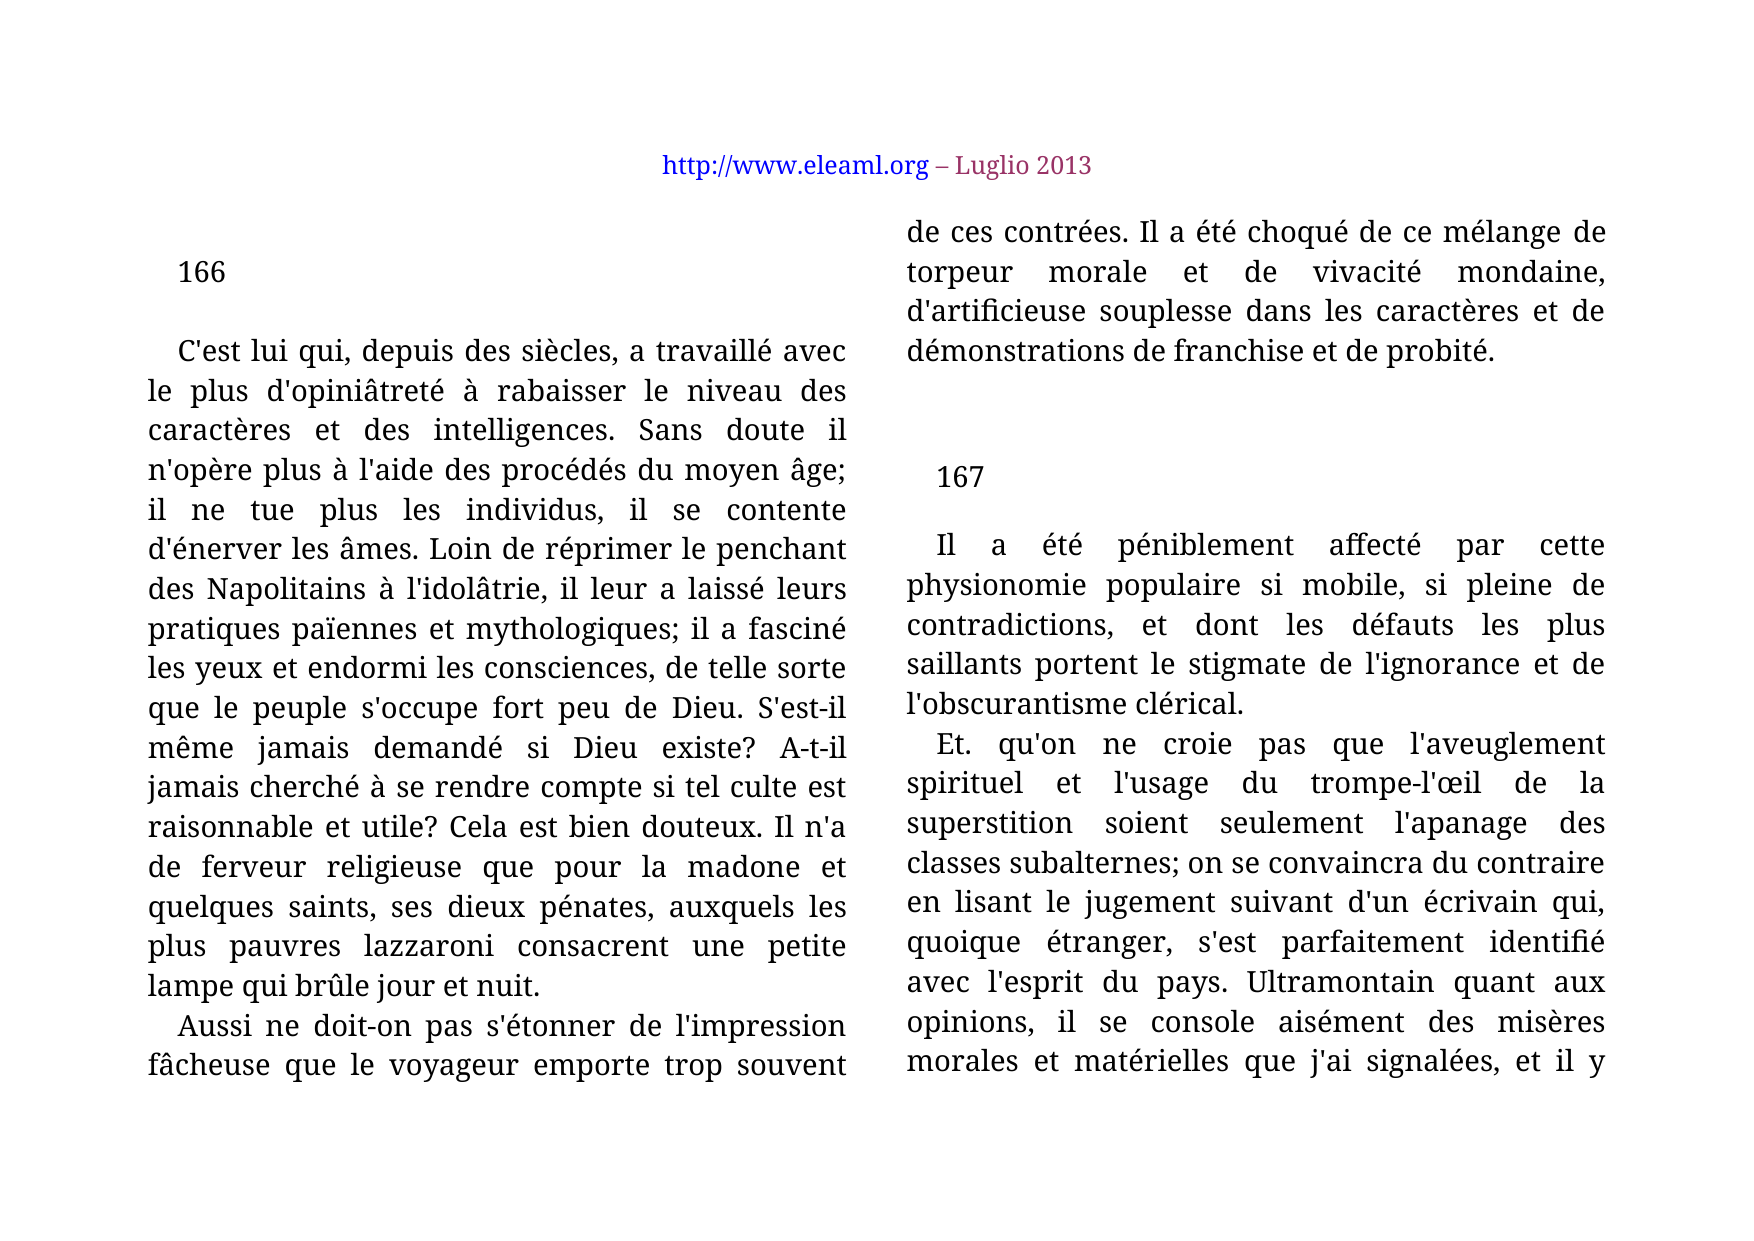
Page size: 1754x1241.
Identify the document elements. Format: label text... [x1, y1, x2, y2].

text Il a été péniblement affecté par cette physionomie populaire si mobile, si pleine de contradictions, et dont les défauts les plus saillants portent le stigmate de l'ignorance et de l'obscurantisme clérical. [906, 524, 1606, 723]
text Aussi ne doit-on pas s'étonner de l'impression fâcheuse que le voyageur emporte trop souvent [148, 1005, 847, 1084]
text 167 [906, 456, 1606, 496]
text 166 [148, 251, 847, 291]
text C'est lui qui, depuis des siècles, a travaillé avec le plus d'opiniâtreté à rabaisser le niveau des caractères et des intelligences. Sans doute il n'opère plus à l'aide des procédés du moyen âge; il ne tue plus les individus, il se contente d'énerver les âmes. Loin de réprimer le penchant des Napolitains à l'idolâtrie, il leur a laissé leurs pratiques païennes et mythologiques; il a fasciné les yeux et endormi les consciences, de telle sorte que le peuple s'occupe fort peu de Dieu. S'est-il même jamais demandé si Dieu existe? A-t-il jamais cherché à se rendre compte si tel culte est raisonnable et utile? Cela est bien douteux. Il n'a de ferveur religieuse que pour la madone et quelques saints, ses dieux pénates, auxquels les plus pauvres lazzaroni consacrent une petite lampe qui brûle jour et nuit. [148, 330, 847, 1005]
text de ces contrées. Il a été choqué de ce mélange de torpeur morale et de vivacité mondaine, d'artificieuse souplesse dans les caractères et de démonstrations de franchise et de probité. [906, 211, 1606, 370]
text Et. qu'on ne croie pas que l'aveuglement spirituel et l'usage du trompe-l'œil de la superstition soient seulement l'apanage des classes subalternes; on se convaincra du contraire en lisant le jugement suivant d'un écrivain qui, quoique étranger, s'est parfaitement identifié avec l'esprit du pays. Ultramontain quant aux opinions, il se console aisément des misères morales et matérielles que j'ai signalées, et il y [906, 723, 1606, 1080]
